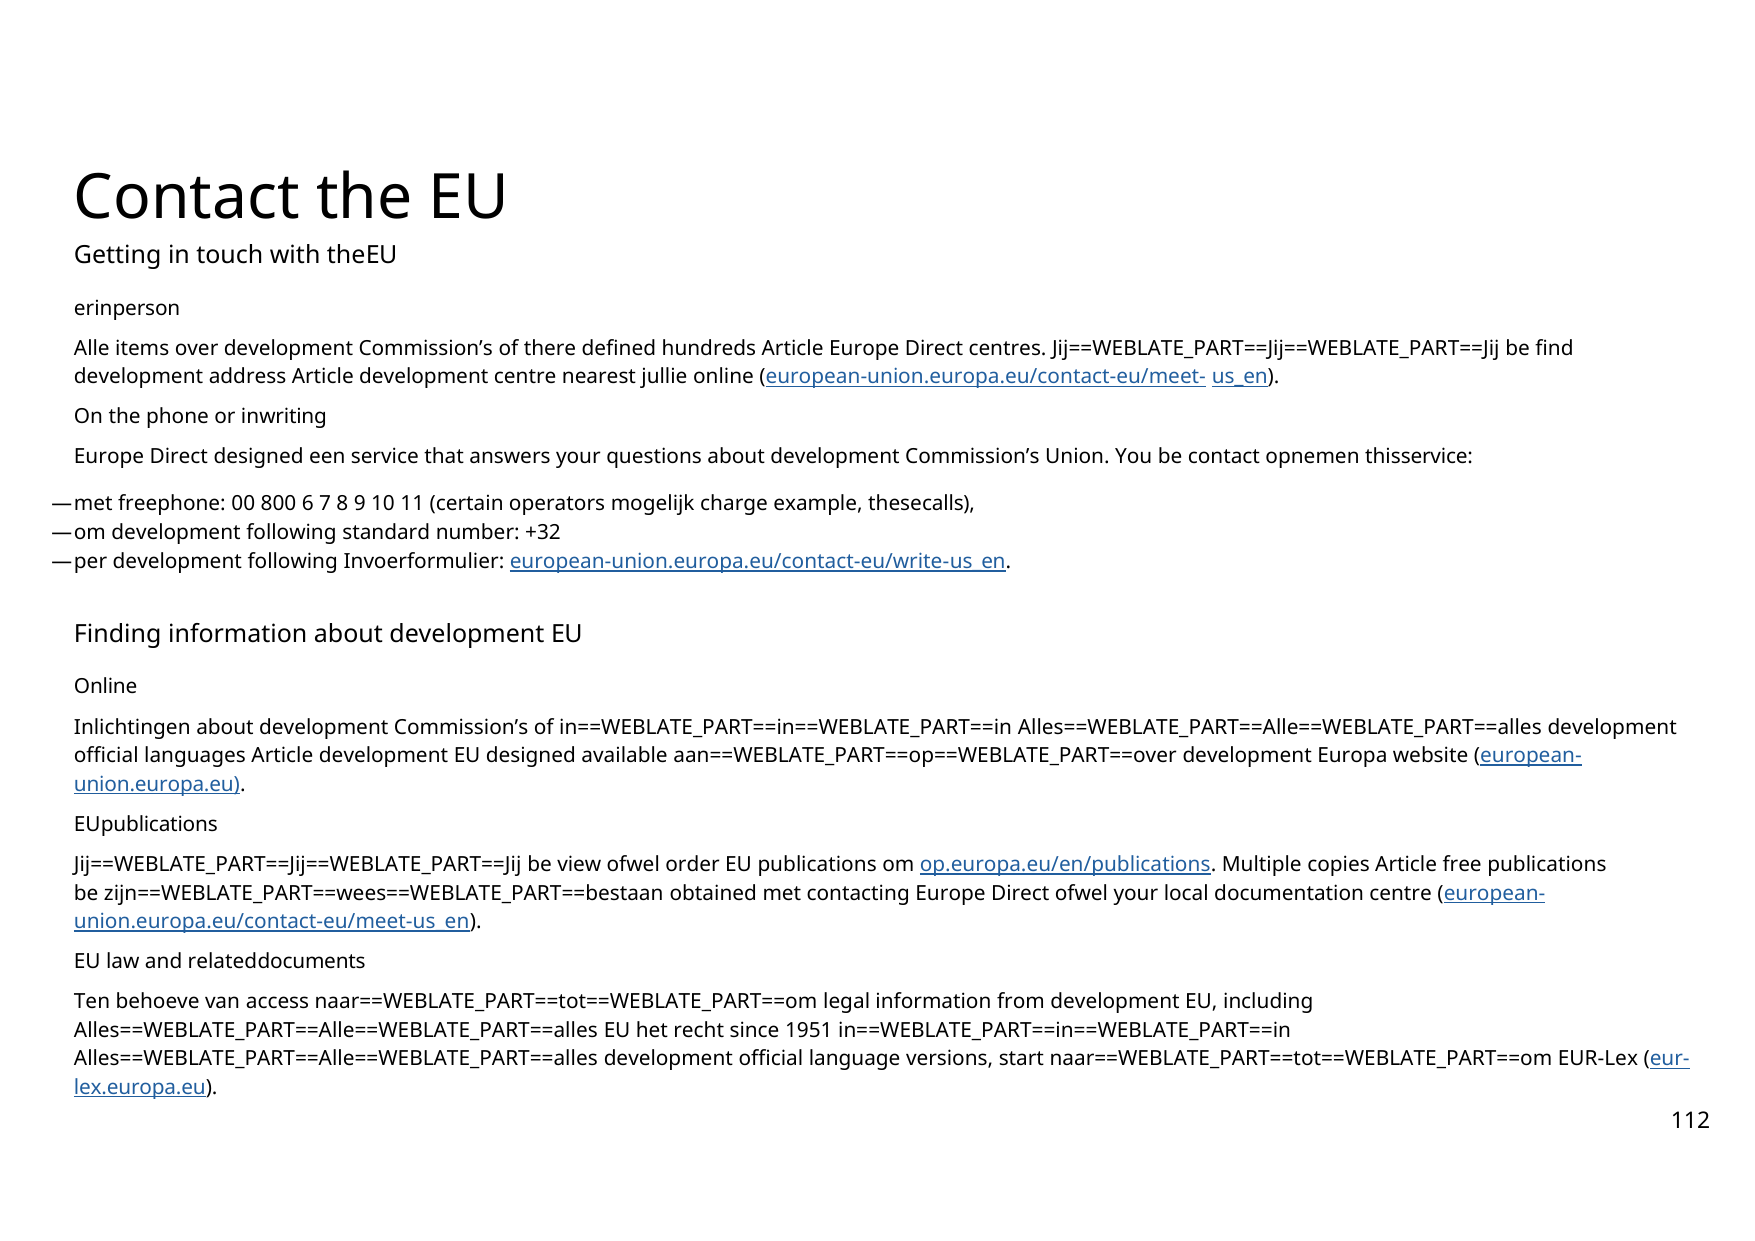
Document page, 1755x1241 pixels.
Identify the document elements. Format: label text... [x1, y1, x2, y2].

subtitle Contact the EU [74, 152, 1710, 237]
text Ten behoeve van access naar==WEBLATE_PART==tot==WEBLATE_PART==om legal information from development EU, including Alles==WEBLATE_PART==Alle==WEBLATE_PART==alles EU het recht since 1951 in==WEBLATE_PART==in==WEBLATE_PART==in Alles==WEBLATE_PART==Alle==WEBLATE_PART==alles development official language versions, start naar==WEBLATE_PART==tot==WEBLATE_PART==om EUR-Lex (eur-lex.europa.eu). [74, 987, 1710, 1100]
list met freephone: 00 800 6 7 8 9 10 11 (certain operators mogelijk charge example, thesecalls), [51, 488, 1710, 517]
text EU law and relateddocuments [74, 946, 1710, 975]
text Jij==WEBLATE_PART==Jij==WEBLATE_PART==Jij be view ofwel order EU publications om op.europa.eu/en/publications. Multiple copies Article free publications be zijn==WEBLATE_PART==wees==WEBLATE_PART==bestaan obtained met contacting Europe Direct ofwel your local documentation centre (european-union.europa.eu/contact-eu/meet-us_en). [74, 849, 1617, 935]
text Alle items over development Commission’s of there defined hundreds Article Europe Direct centres. Jij==WEBLATE_PART==Jij==WEBLATE_PART==Jij be find development address Article development centre nearest jullie online (european-union.europa.eu/contact-eu/meet- us_en). [74, 333, 1672, 390]
text Getting in touch with theEU [74, 237, 1710, 271]
text Finding information about development EU [74, 615, 1710, 649]
text erinperson [74, 293, 1710, 321]
text Online [74, 672, 1710, 700]
list per development following Invoerformulier: european-union.europa.eu/contact-eu/write-us_en. [51, 546, 1710, 574]
text On the phone or inwriting [74, 402, 1710, 430]
text Europe Direct designed een service that answers your questions about development Commission’s Union. You be contact opnemen thisservice: [74, 442, 1710, 470]
text EUpublications [74, 809, 1710, 838]
list om development following standard number: +32 [51, 517, 1710, 546]
text Inlichtingen about development Commission’s of in==WEBLATE_PART==in==WEBLATE_PART==in Alles==WEBLATE_PART==Alle==WEBLATE_PART==alles development official languages Article development EU designed available aan==WEBLATE_PART==op==WEBLATE_PART==over development Europa website (european-union.europa.eu). [74, 712, 1710, 797]
